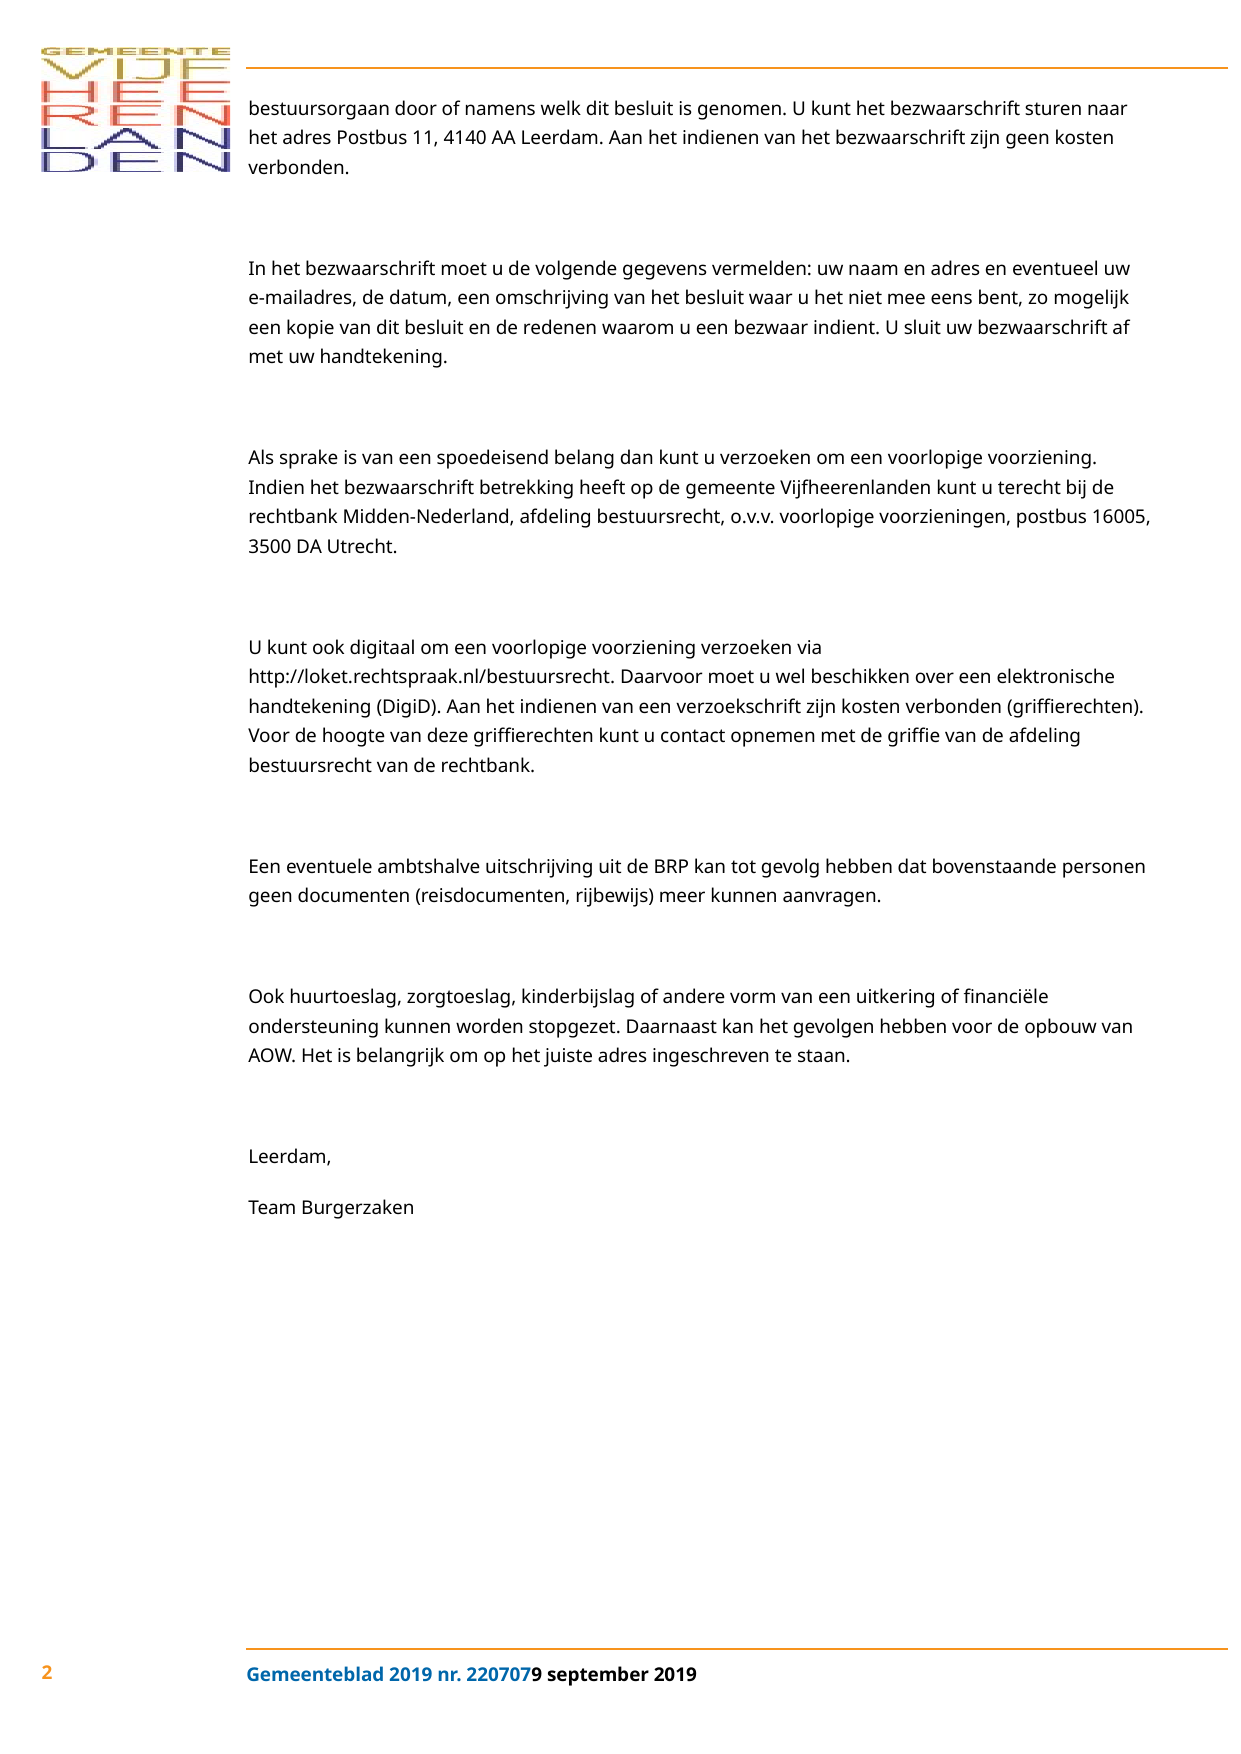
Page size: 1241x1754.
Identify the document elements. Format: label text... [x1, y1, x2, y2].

text In het bezwaarschrift moet u de volgende gegevens vermelden: uw naam en adres en eventueel uw e-mailadres, de datum, een omschrijving van het besluit waar u het niet mee eens bent, zo mogelijk een kopie van dit besluit en de redenen waarom u een bezwaar indient. U sluit uw bezwaarschrift af met uw handtekening. [248, 255, 1152, 369]
text Leerdam, [248, 1143, 1152, 1169]
text Ook huurtoeslag, zorgtoeslag, kinderbijslag of andere vorm van een uitkering of financiële ondersteuning kunnen worden stopgezet. Daarnaast kan het gevolgen hebben voor de opbouw van AOW. Het is belangrijk om op het juiste adres ingeschreven te staan. [248, 983, 1152, 1068]
text U kunt ook digitaal om een voorlopige voorziening verzoeken via http://loket.rechtspraak.nl/bestuursrecht. Daarvoor moet u wel beschikken over een elektronische handtekening (DigiD). Aan het indienen van een verzoekschrift zijn kosten verbonden (griffierechten). Voor de hoogte van deze griffierechten kunt u contact opnemen met de griffie van de afdeling bestuursrecht van de rechtbank. [248, 634, 1152, 778]
text Als sprake is van een spoedeisend belang dan kunt u verzoeken om een voorlopige voorziening. Indien het bezwaarschrift betrekking heeft op de gemeente Vijfheerenlanden kunt u terecht bij de rechtbank Midden-Nederland, afdeling bestuursrecht, o.v.v. voorlopige voorzieningen, postbus 16005, 3500 DA Utrecht. [248, 444, 1152, 559]
text bestuursorgaan door of namens welk dit besluit is genomen. U kunt het bezwaarschrift sturen naar het adres Postbus 11, 4140 AA Leerdam. Aan het indienen van het bezwaarschrift zijn geen kosten verbonden. [248, 95, 1152, 180]
text Een eventuele ambtshalve uitschrijving uit de BRP kan tot gevolg hebben dat bovenstaande personen geen documenten (reisdocumenten, rijbewijs) meer kunnen aanvragen. [248, 853, 1152, 908]
text Team Burgerzaken [248, 1194, 1152, 1220]
picture [41, 47, 231, 172]
